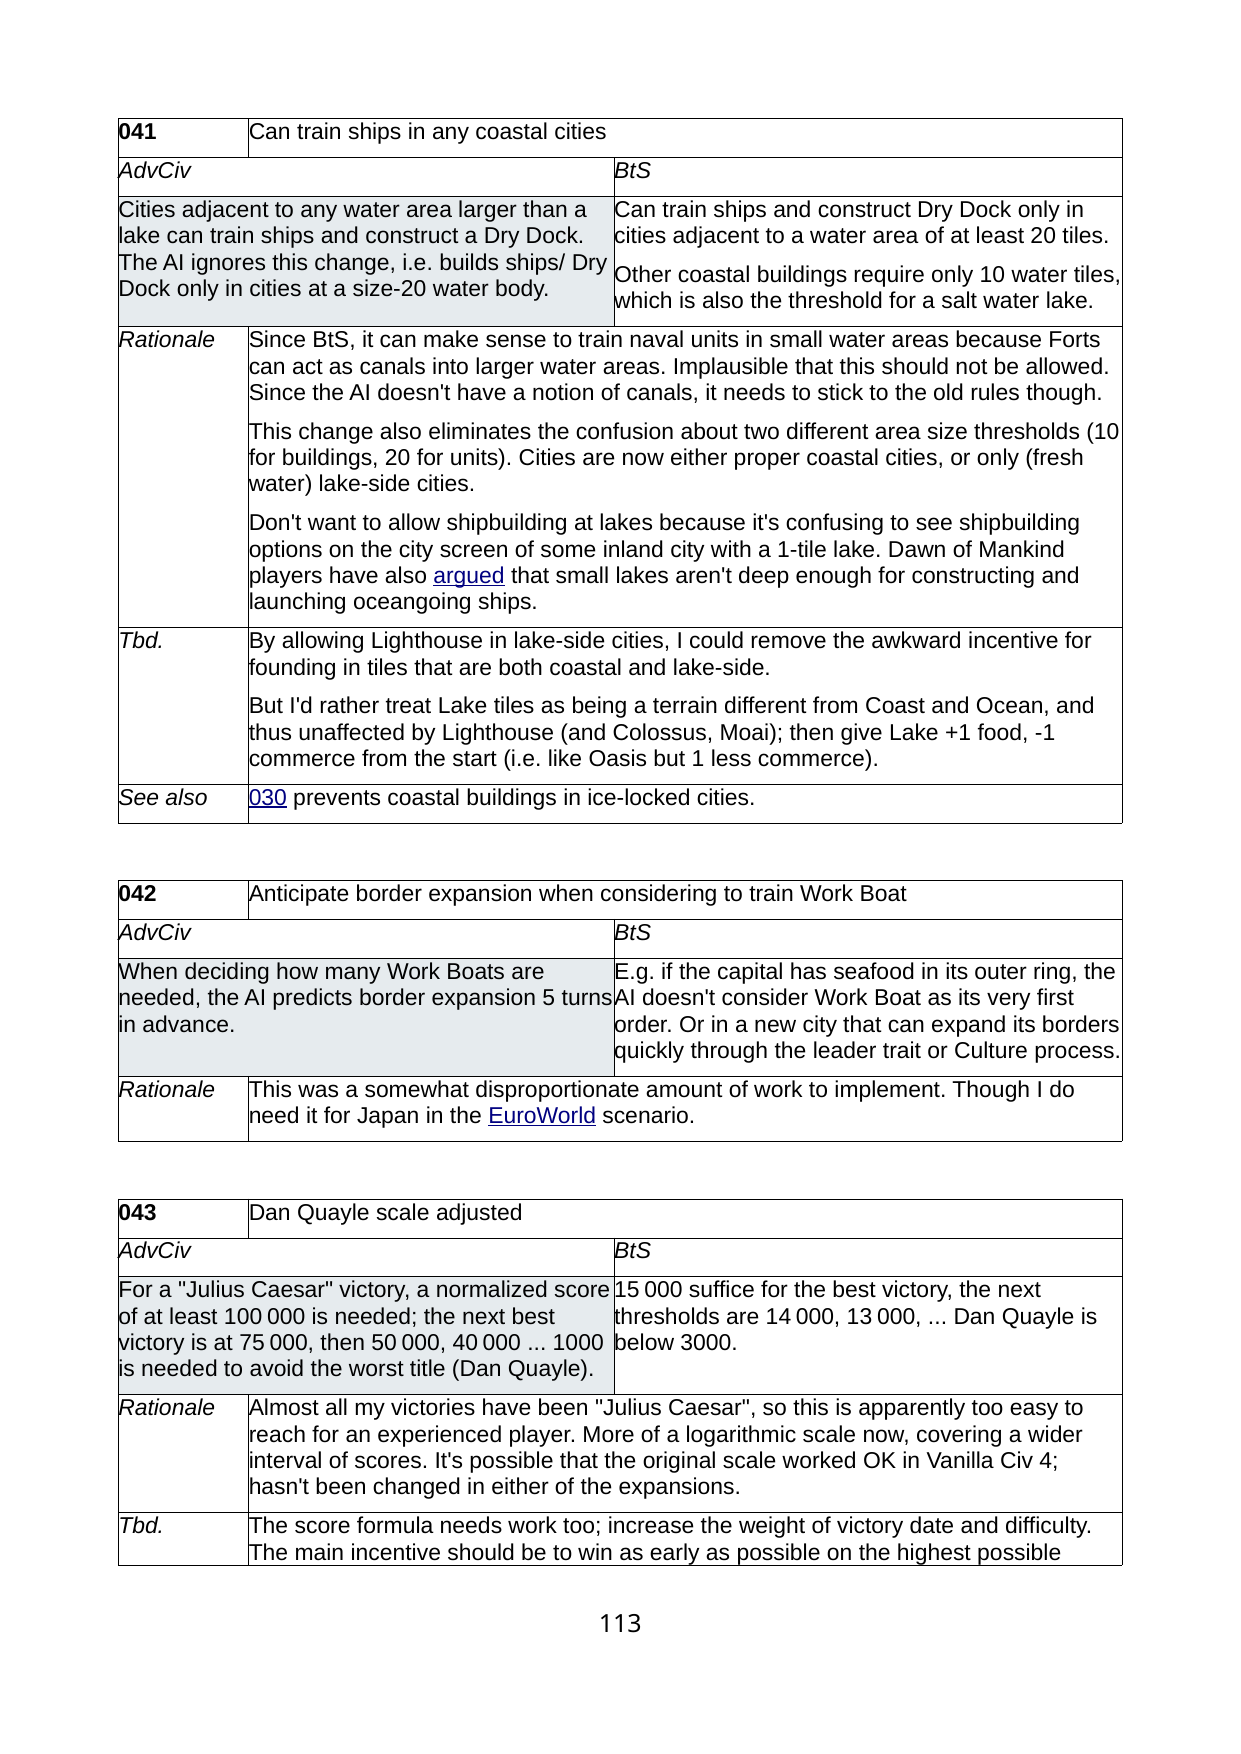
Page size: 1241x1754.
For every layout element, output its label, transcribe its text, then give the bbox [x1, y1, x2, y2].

table_cell Rationale [119, 1077, 248, 1141]
table_cell BtS [615, 1239, 1122, 1276]
table_header 041 [119, 119, 248, 157]
table_cell Can train ships and construct Dry Dock only in cities adjacent to a water area of at least 20 tiles. Other coastal buildings require only 10 water tiles, which is also the threshold for a salt water lake. [615, 197, 1122, 326]
table_header Dan Quayle scale adjusted [249, 1200, 1122, 1237]
table_cell E.g. if the capital has seafood in its outer ring, the AI doesn't consider Work Boat as its very first order. Or in a new city that can expand its borders quickly through the leader trait or Culture process. [615, 959, 1122, 1076]
table_cell BtS [615, 920, 1122, 958]
table_cell The score formula needs work too; increase the weight of victory date and difficulty. The main incentive should be to win as early as possible on the highest possible [249, 1513, 1122, 1565]
table_cell See also [119, 785, 248, 822]
table_cell 15 000 suffice for the best victory, the next thresholds are 14 000, 13 000, ... Dan Quayle is below 3000. [615, 1277, 1122, 1394]
table_header 043 [119, 1200, 248, 1237]
table_header Can train ships in any coastal cities [249, 119, 1122, 157]
table_cell By allowing Lighthouse in lake-side cities, I could remove the awkward incentive for founding in tiles that are both coastal and lake-side. But I'd rather treat Lake tiles as being a terrain different from Coast and Ocean, and thus unaffected by Lighthouse (and Colossus, Moai); then give Lake +1 food, -1 commerce from the start (i.e. like Oasis but 1 less commerce). [249, 628, 1122, 784]
table_cell Since BtS, it can make sense to train naval units in small water areas because Forts can act as canals into larger water areas. Implausible that this should not be allowed. Since the AI doesn't have a notion of canals, it needs to stick to the old rules though. This change also eliminates the confusion about two different area size thresholds (10 for buildings, 20 for units). Cities are now either proper coastal cities, or only (fresh water) lake-side cities. Don't want to allow shipbuilding at lakes because it's confusing to see shipbuilding options on the city screen of some inland city with a 1-tile lake. Dawn of Mankind players have also argued that small lakes aren't deep enough for constructing and launching oceangoing ships. [249, 327, 1122, 627]
table_cell Tbd. [119, 628, 248, 784]
table_cell AdvCiv [119, 920, 614, 958]
table_cell AdvCiv [119, 158, 614, 196]
table_cell Tbd. [119, 1513, 248, 1565]
table_cell When deciding how many Work Boats are needed, the AI predicts border expansion 5 turns in advance. [119, 959, 614, 1076]
table_cell Rationale [119, 327, 248, 627]
table_header 042 [119, 881, 248, 919]
table_cell 030 prevents coastal buildings in ice-locked cities. [249, 785, 1122, 822]
table_cell Cities adjacent to any water area larger than a lake can train ships and construct a Dry Dock. The AI ignores this change, i.e. builds ships/ Dry Dock only in cities at a size-20 water body. [119, 197, 614, 326]
table_cell BtS [615, 158, 1122, 196]
table_header Anticipate border expansion when considering to train Work Boat [249, 881, 1122, 919]
table_cell AdvCiv [119, 1239, 614, 1276]
table_cell This was a somewhat disproportionate amount of work to implement. Though I do need it for Japan in the EuroWorld scenario. [249, 1077, 1122, 1141]
table_cell For a "Julius Caesar" victory, a normalized score of at least 100 000 is needed; the next best victory is at 75 000, then 50 000, 40 000 ... 1000 is needed to avoid the worst title (Dan Quayle). [119, 1277, 614, 1394]
table_cell Almost all my victories have been "Julius Caesar", so this is apparently too easy to reach for an experienced player. More of a logarithmic scale now, covering a wider interval of scores. It's possible that the original scale worked OK in Vanilla Civ 4; hasn't been changed in either of the expansions. [249, 1395, 1122, 1512]
table_cell Rationale [119, 1395, 248, 1512]
